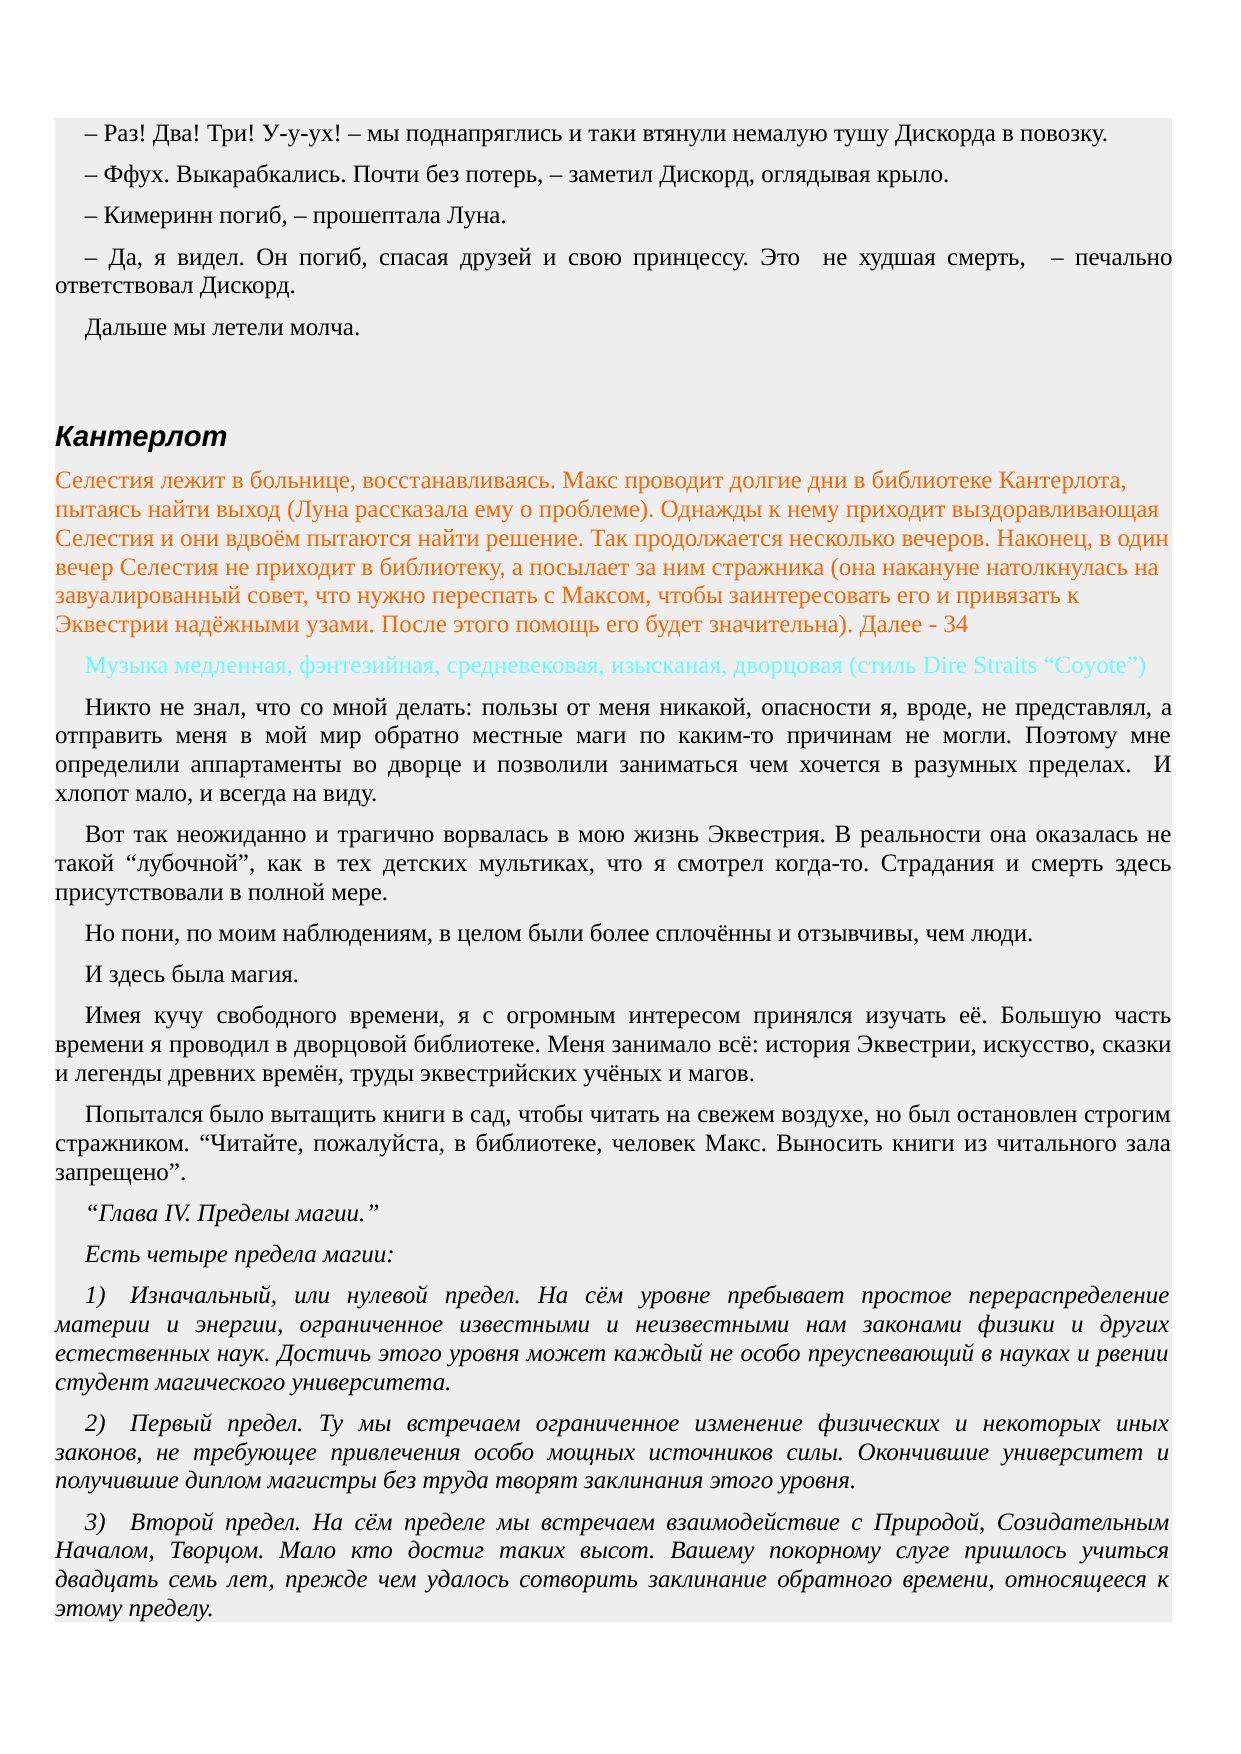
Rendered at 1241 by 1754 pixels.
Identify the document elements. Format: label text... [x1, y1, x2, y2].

list Второй предел. На сём пределе мы встречаем взаимодействие с Природой, Созидательным Началом, Творцом. Мало кто достиг таких высот. Вашему покорному слуге пришлось учиться двадцать семь лет, прежде чем удалось сотворить заклинание обратного времени, относящееся к этому пределу. [55, 1507, 1172, 1622]
text Дальше мы летели молча. [55, 312, 1172, 341]
text – Раз! Два! Три! У-у-ух! – мы поднапряглись и таки втянули немалую тушу Дискорда в повозку. [55, 118, 1172, 147]
subtitle Кантерлот [55, 419, 1172, 453]
text – Ффух. Выкарабкались. Почти без потерь, – заметил Дискорд, оглядывая крыло. [55, 159, 1172, 188]
text Вот так неожиданно и трагично ворвалась в мою жизнь Эквестрия. В реальности она оказалась не такой “лубочной”, как в тех детских мультиках, что я смотрел когда-то. Страдания и смерть здесь присутствовали в полной мере. [55, 819, 1172, 905]
text Имея кучу свободного времени, я с огромным интересом принялся изучать её. Большую часть времени я проводил в дворцовой библиотеке. Меня занимало всё: история Эквестрии, искусство, сказки и легенды древних времён, труды эквестрийских учёных и магов. [55, 1000, 1172, 1087]
text Селестия лежит в больнице, восстанавливаясь. Макс проводит долгие дни в библиотеке Кантерлота, пытаясь найти выход (Луна рассказала ему о проблеме). Однажды к нему приходит выздоравливающая Селестия и они вдвоём пытаются найти решение. Так продолжается несколько вечеров. Наконец, в один вечер Селестия не приходит в библиотеку, а посылает за ним стражника (она накануне натолкнулась на завуалированный совет, что нужно переспать с Максом, чтобы заинтересовать его и привязать к Эквестрии надёжными узами. После этого помощь его будет значительна). Далее - 34 [55, 465, 1172, 638]
text – Кимеринн погиб, – прошептала Луна. [55, 201, 1172, 229]
list Первый предел. Ту мы встречаем ограниченное изменение физических и некоторых иных законов, не требующее привлечения особо мощных источников силы. Окончившие университет и получившие диплом магистры без труда творят заклинания этого уровня. [55, 1408, 1172, 1494]
text Попытался было вытащить книги в сад, чтобы читать на свежем воздухе, но был остановлен строгим стражником. “Читайте, пожалуйста, в библиотеке, человек Макс. Выносить книги из читального зала запрещено”. [55, 1099, 1172, 1185]
text “Глава IV. Пределы магии.” [55, 1198, 1172, 1227]
text И здесь была магия. [55, 959, 1172, 988]
text Музыка медленная, фэнтезийная, средневековая, изысканая, дворцовая (стиль Dire Straits “Coyote”) [55, 650, 1172, 679]
text Есть четыре предела магии: [55, 1239, 1172, 1268]
text Но пони, по моим наблюдениям, в целом были более сплочённы и отзывчивы, чем люди. [55, 918, 1172, 947]
text Никто не знал, что со мной делать: пользы от меня никакой, опасности я, вроде, не представлял, а отправить меня в мой мир обратно местные маги по каким-то причинам не могли. Поэтому мне определили аппартаменты во дворце и позволили заниматься чем хочется в разумных пределах. И хлопот мало, и всегда на виду. [55, 692, 1172, 807]
list Изначальный, или нулевой предел. На сём уровне пребывает простое перераспределение материи и энергии, ограниченное известными и неизвестными нам законами физики и других естественных наук. Достичь этого уровня может каждый не особо преуспевающий в науках и рвении студент магического университета. [55, 1280, 1172, 1395]
text – Да, я видел. Он погиб, спасая друзей и свою принцессу. Это не худшая смерть, – печально ответствовал Дискорд. [55, 242, 1172, 299]
